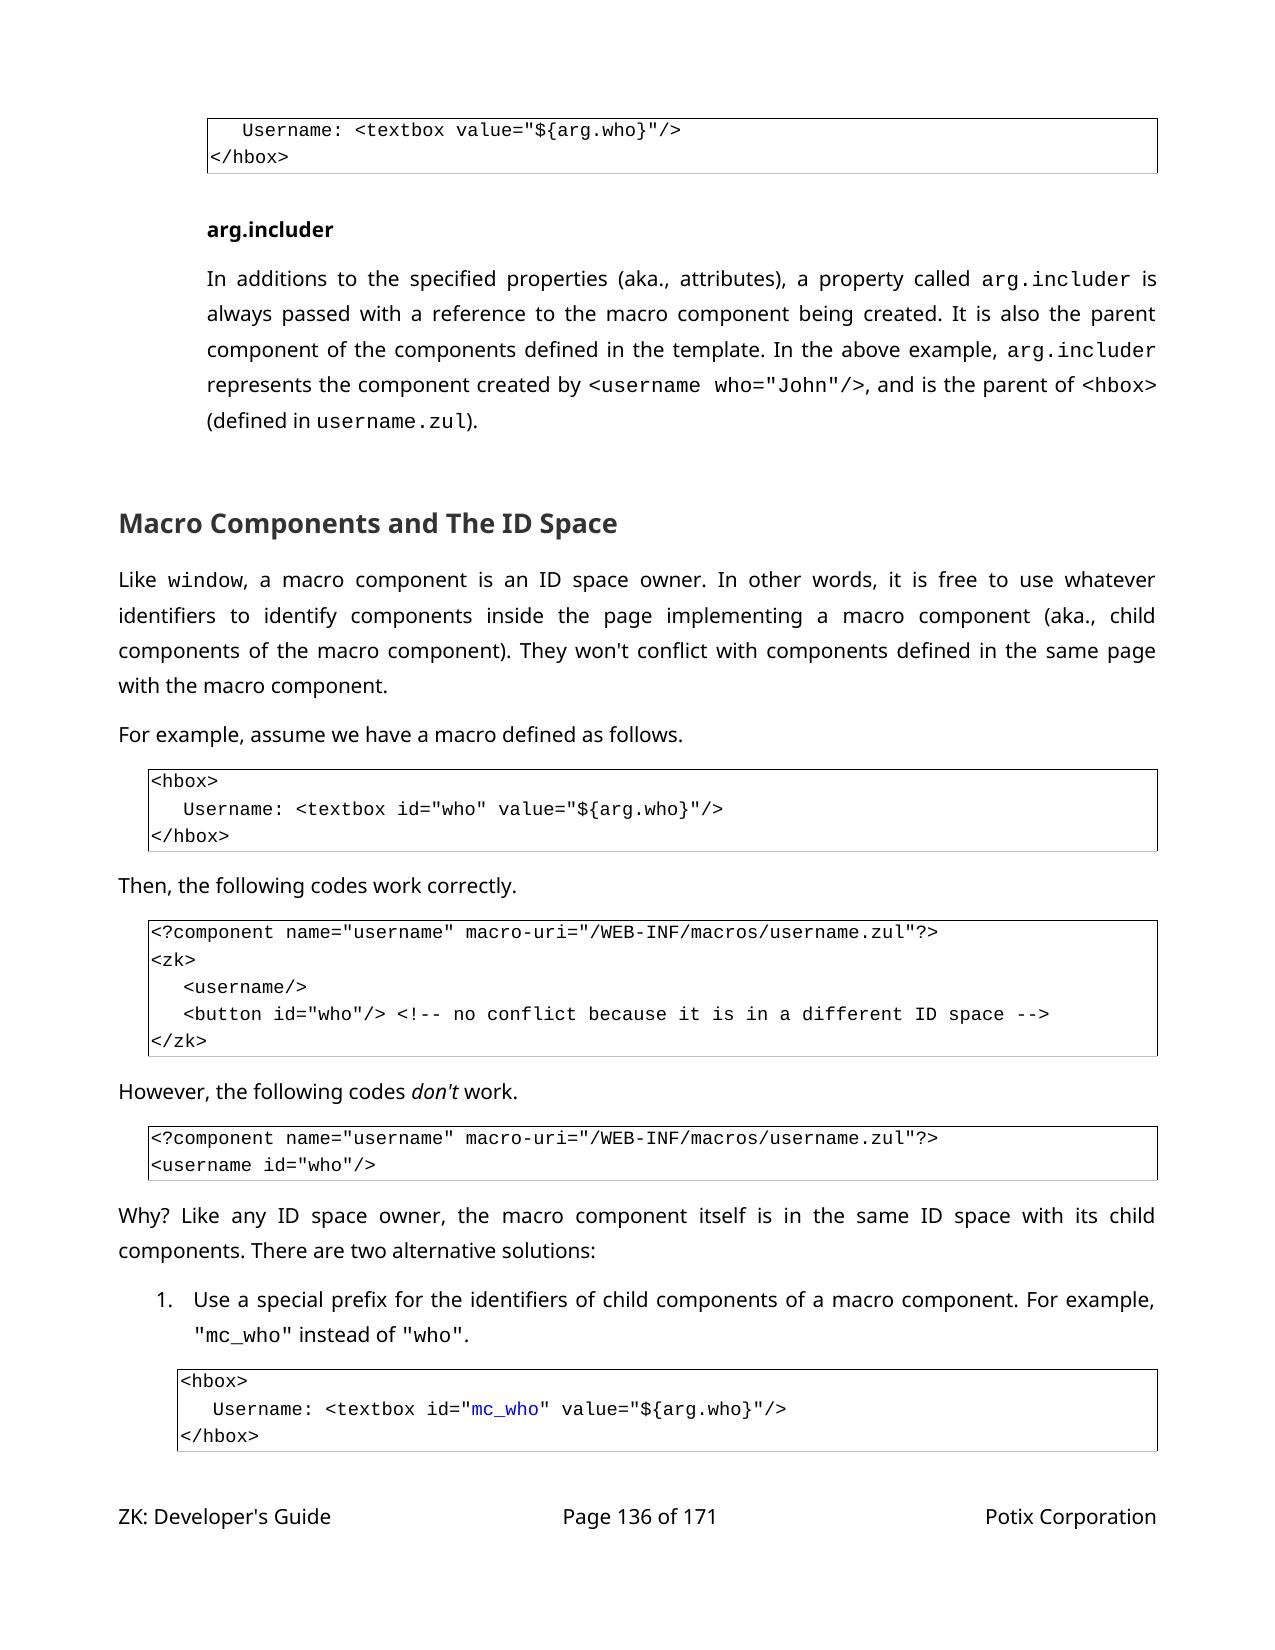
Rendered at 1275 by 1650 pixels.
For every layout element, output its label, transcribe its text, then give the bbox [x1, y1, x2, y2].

text </zk> [149, 1029, 1157, 1056]
text Username: <textbox id="mc_who" value="${arg.who}"/> [178, 1397, 1157, 1421]
text <zk> [149, 947, 1157, 972]
text Like window, a macro component is an ID space owner. In other words, it is free to use whatever identifiers to identify components inside the page implementing a macro component (aka., child components of the macro component). They won't conflict with components defined in the same page with the macro component. [118, 566, 1157, 700]
text </hbox> [208, 145, 1157, 173]
text <username id="who"/> [149, 1153, 1157, 1180]
subtitle Macro Components and The ID Space [118, 505, 1157, 542]
text In additions to the specified properties (aka., attributes), a property called arg.includer is always passed with a reference to the macro component being created. It is also the parent component of the components defined in the template. In the above example, arg.includer represents the component created by <username who="John"/>, and is the parent of <hbox> (defined in username.zul). [207, 264, 1157, 434]
list Use a special prefix for the identifiers of child components of a macro component. For example, "mc_who" instead of "who". [156, 1285, 1157, 1349]
text For example, assume we have a macro defined as follows. [118, 720, 1157, 748]
text <username/> [149, 975, 1157, 999]
text <?component name="username" macro-uri="/WEB-INF/macros/username.zul"?> [149, 921, 1157, 944]
text <hbox> [178, 1370, 1157, 1394]
text </hbox> [178, 1424, 1157, 1451]
text Then, the following codes work correctly. [118, 871, 1157, 900]
text <?component name="username" macro-uri="/WEB-INF/macros/username.zul"?> [149, 1127, 1157, 1150]
text Username: <textbox value="${arg.who}"/> [208, 119, 1157, 142]
text Why? Like any ID space owner, the macro component itself is in the same ID space with its child components. There are two alternative solutions: [118, 1201, 1157, 1264]
text However, the following codes don't work. [118, 1077, 1157, 1105]
subtitle arg.includer [207, 215, 1157, 243]
text Username: <textbox id="who" value="${arg.who}"/> [149, 796, 1157, 821]
text </hbox> [149, 823, 1157, 851]
text <hbox> [149, 770, 1157, 793]
text <button id="who"/> <!-- no conflict because it is in a different ID space --> [149, 1002, 1157, 1026]
